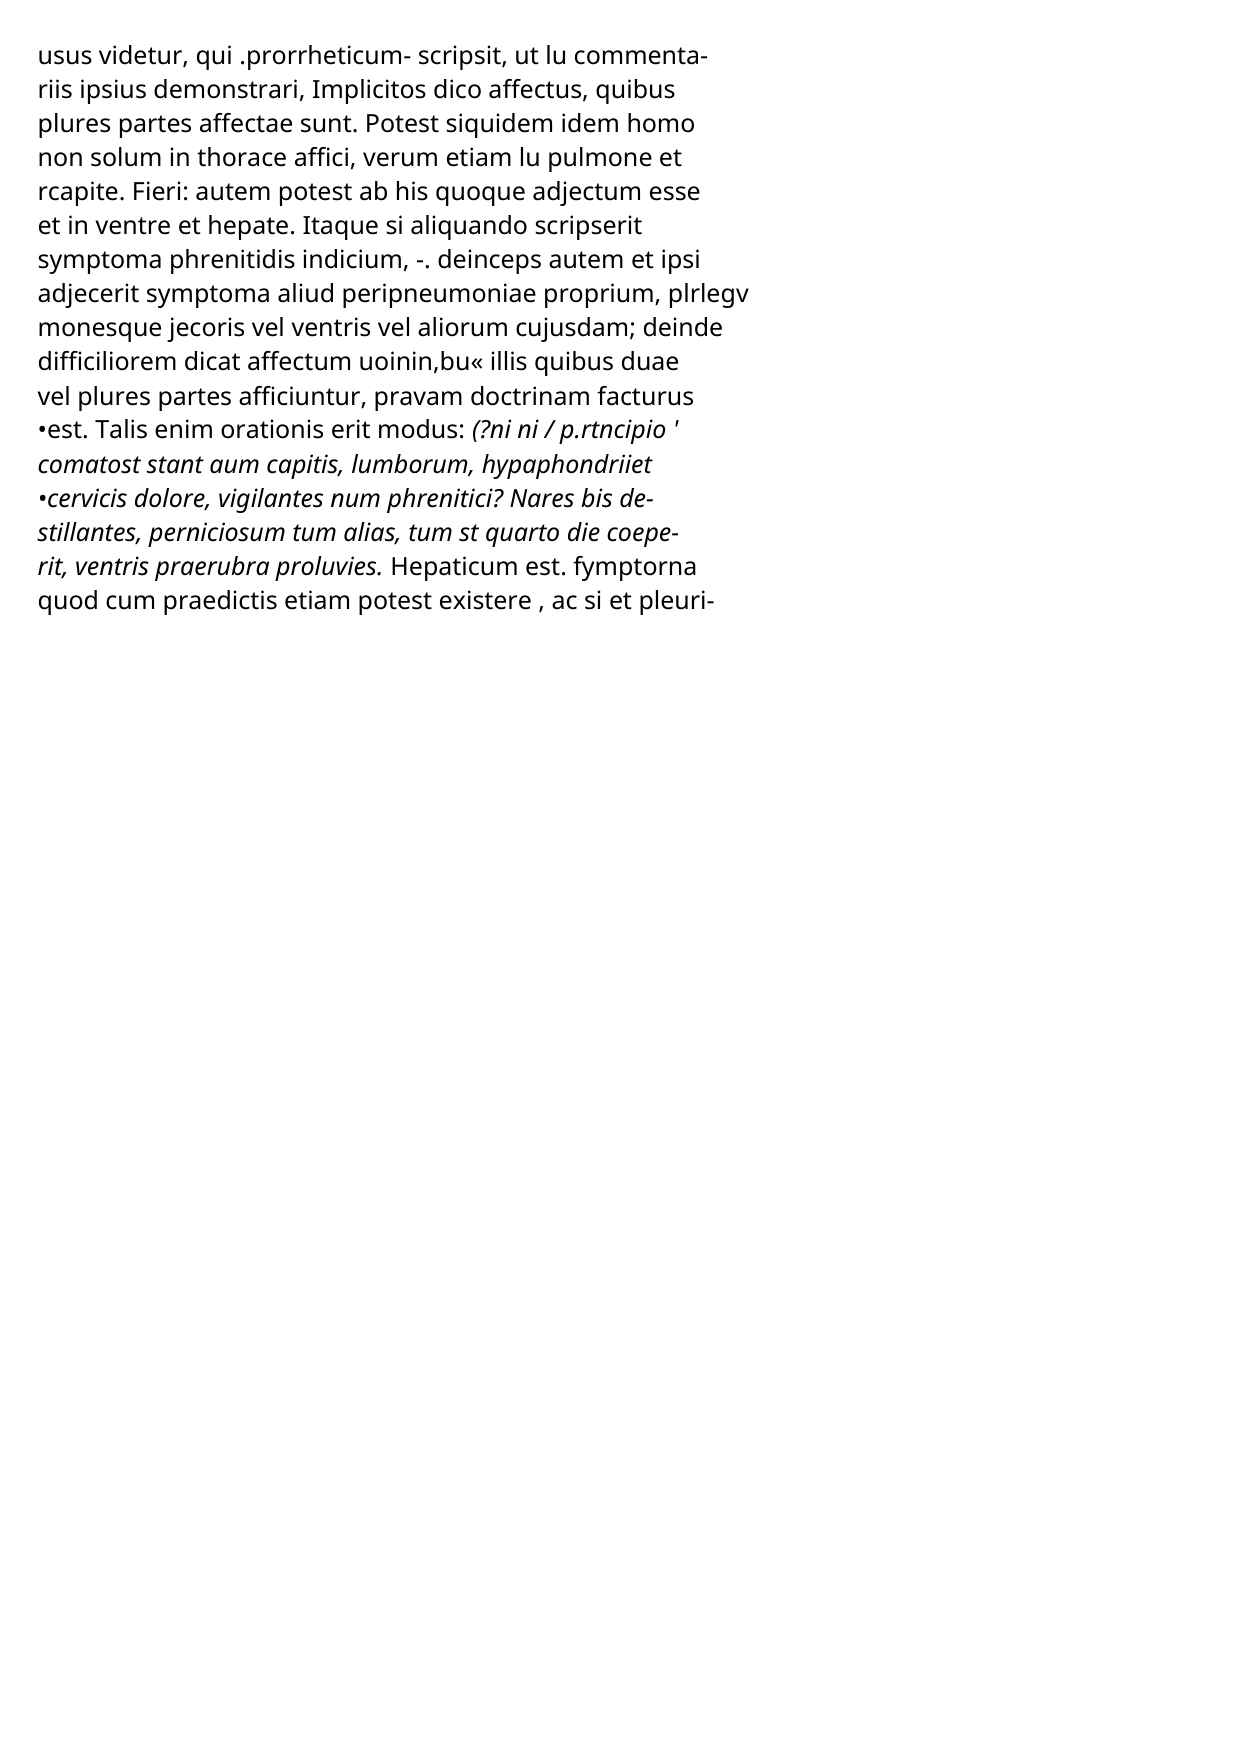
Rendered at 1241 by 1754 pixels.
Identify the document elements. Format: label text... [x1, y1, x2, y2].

text usus videtur, qui .prorrheticum- scripsit, ut lu commenta- riis ipsius demonstrari, Implicitos dico affectus, quibus plures partes affectae sunt. Potest siquidem idem homo non solum in thorace affici, verum etiam lu pulmone et rcapite. Fieri: autem potest ab his quoque adjectum esse [37, 37, 1203, 208]
text et in ventre et hepate. Itaque si aliquando scripserit symptoma phrenitidis indicium, -. deinceps autem et ipsi adjecerit symptoma aliud peripneumoniae proprium, plrlegv monesque jecoris vel ventris vel aliorum cujusdam; deinde difficiliorem dicat affectum uoinin,bu« illis quibus duae vel plures partes afficiuntur, pravam doctrinam facturus •est. Talis enim orationis erit modus: (?ni ni / p.rtncipio ' comatost stant aum capitis, lumborum, hypaphondriiet •cervicis dolore, vigilantes num phrenitici? Nares bis de- stillantes, perniciosum tum alias, tum st quarto die coepe- rit, ventris praerubra proluvies. Hepaticum est. fymptorna quod cum praedictis etiam potest existere , ac si et pleuri- [37, 208, 1203, 617]
